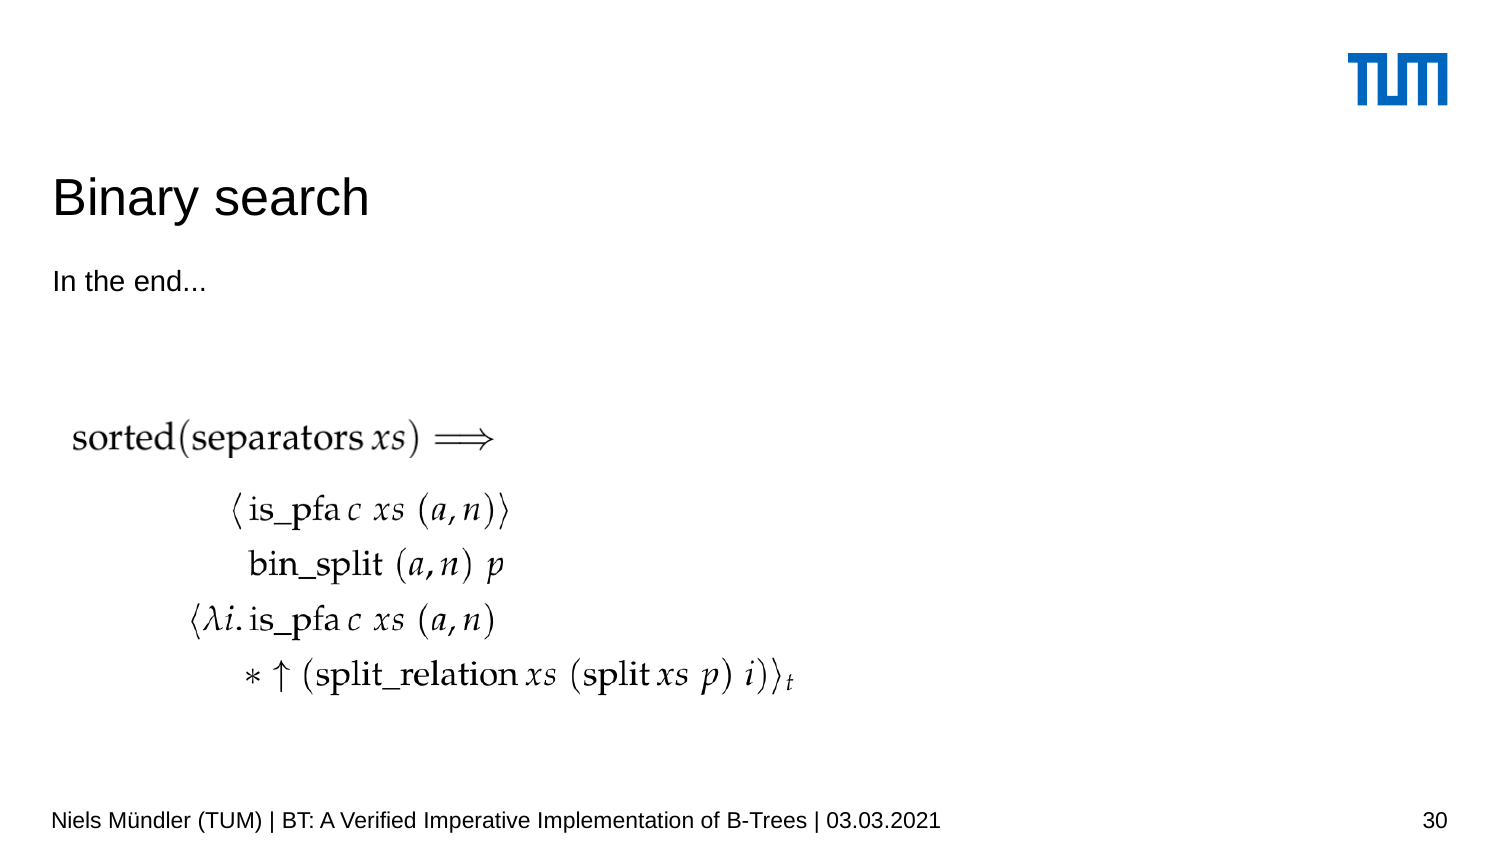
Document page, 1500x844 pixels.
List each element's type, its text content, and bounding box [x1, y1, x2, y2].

title Binary search [52, 159, 1449, 227]
picture [59, 408, 815, 709]
list In the end... [52, 262, 1449, 771]
